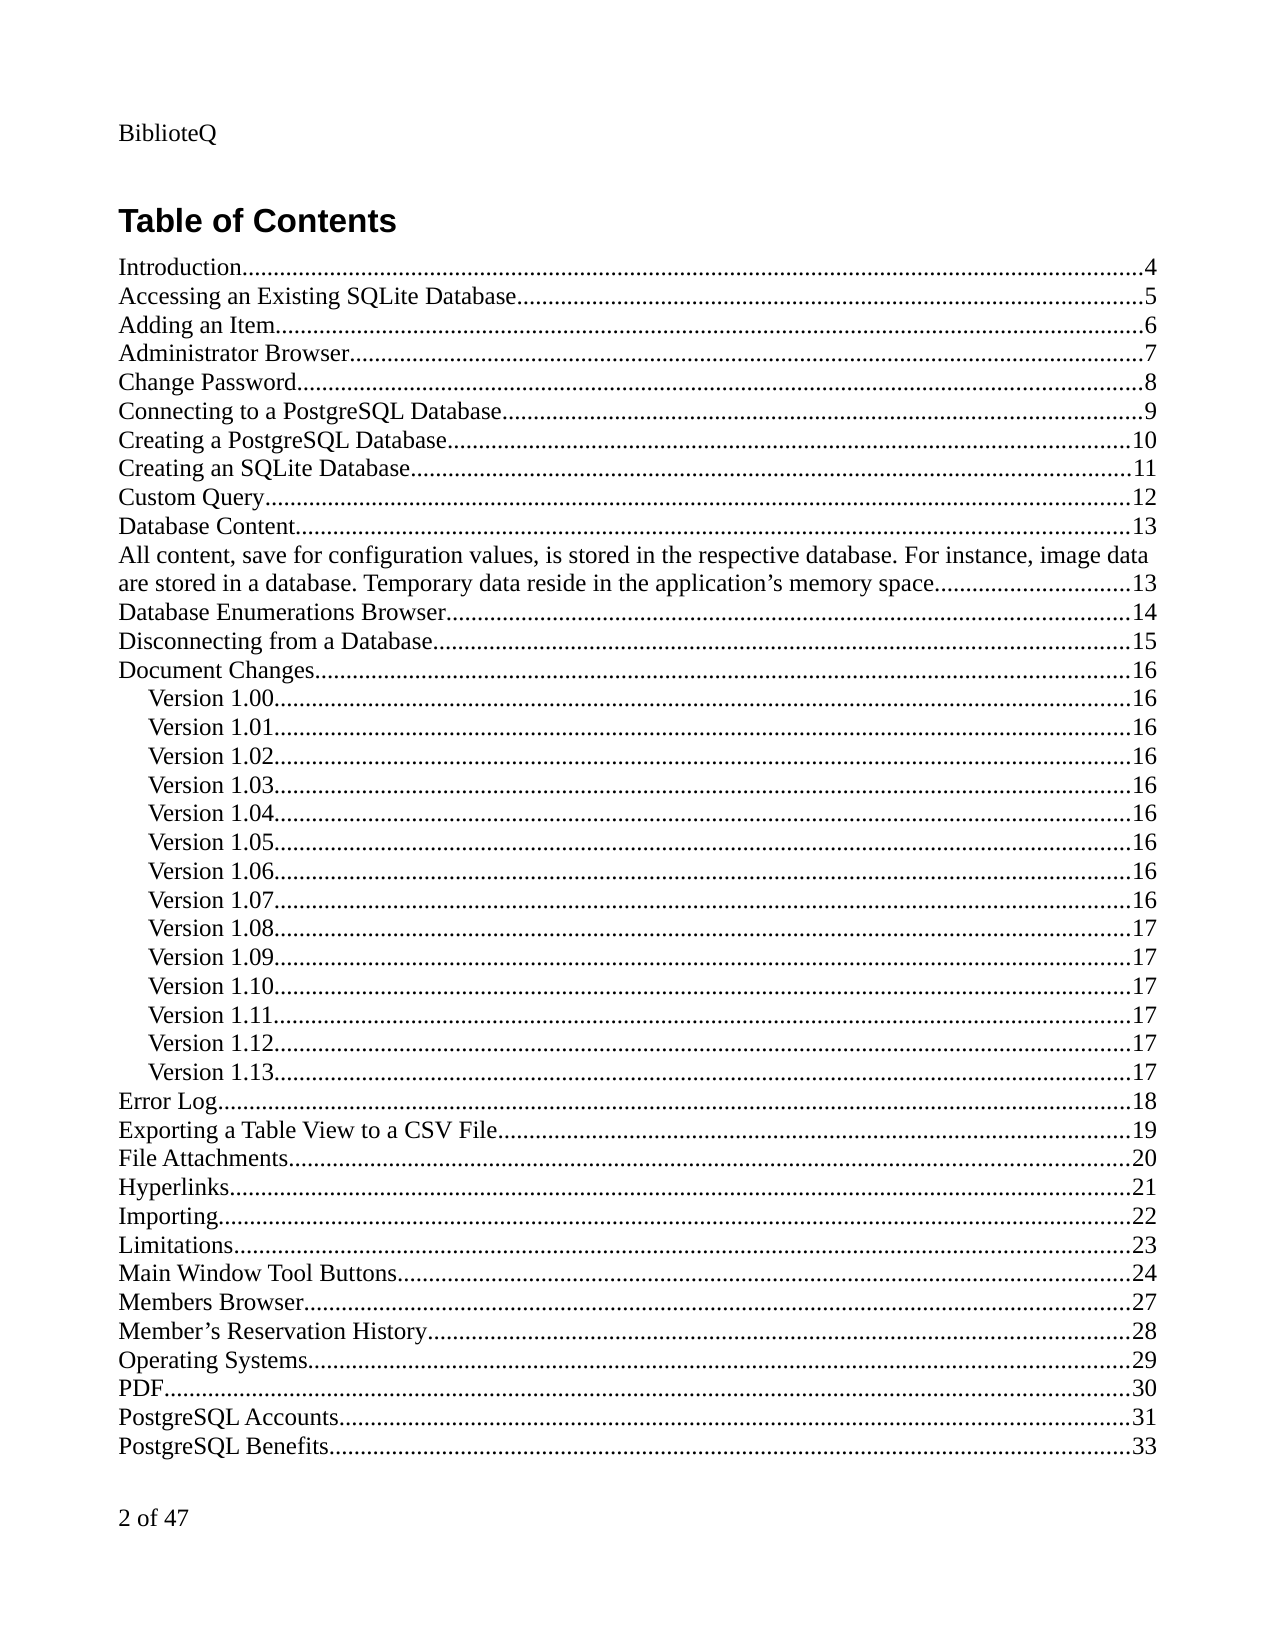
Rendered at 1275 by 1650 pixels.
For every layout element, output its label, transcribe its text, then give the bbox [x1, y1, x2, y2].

text Version 1.01 16 [148, 712, 1157, 741]
text Version 1.04 16 [148, 798, 1157, 827]
text Change Password 8 [118, 367, 1157, 396]
text PostgreSQL Benefits 33 [118, 1431, 1157, 1460]
text Members Browser 27 [118, 1287, 1157, 1316]
text Version 1.00 16 [148, 683, 1157, 712]
text Connecting to a PostgreSQL Database 9 [118, 396, 1157, 425]
text Version 1.09 17 [148, 942, 1157, 971]
text All content, save for configuration values, is stored in the respective database. For instance, image data are stored in a database. Temporary data reside in the application’s memory space. 13 [118, 540, 1157, 597]
text Disconnecting from a Database 15 [118, 626, 1157, 655]
text Creating a PostgreSQL Database 10 [118, 425, 1157, 453]
text Version 1.02 16 [148, 741, 1157, 770]
text Creating an SQLite Database 11 [118, 453, 1157, 482]
text Document Changes 16 [118, 655, 1157, 683]
text Exporting a Table View to a CSV File 19 [118, 1115, 1157, 1143]
text Version 1.12 17 [148, 1028, 1157, 1057]
text Limitations 23 [118, 1230, 1157, 1258]
text Introduction 4 [118, 252, 1157, 281]
text Error Log 18 [118, 1086, 1157, 1115]
text PostgreSQL Accounts 31 [118, 1402, 1157, 1431]
text Database Enumerations Browser 14 [118, 597, 1157, 626]
text Adding an Item 6 [118, 310, 1157, 338]
text PDF 30 [118, 1373, 1157, 1402]
text Version 1.05 16 [148, 827, 1157, 856]
text Importing 22 [118, 1201, 1157, 1230]
text Member’s Reservation History 28 [118, 1316, 1157, 1345]
text Administrator Browser 7 [118, 338, 1157, 367]
text Version 1.13 17 [148, 1057, 1157, 1086]
text Database Content 13 [118, 511, 1157, 540]
text Main Window Tool Buttons 24 [118, 1258, 1157, 1287]
text Operating Systems 29 [118, 1345, 1157, 1373]
subtitle Table of Contents [118, 201, 1157, 240]
text Version 1.11 17 [148, 1000, 1157, 1028]
text Custom Query 12 [118, 482, 1157, 511]
text Version 1.07 16 [148, 885, 1157, 913]
text Version 1.06 16 [148, 856, 1157, 885]
text Accessing an Existing SQLite Database 5 [118, 281, 1157, 310]
text Version 1.03 16 [148, 770, 1157, 798]
text File Attachments 20 [118, 1143, 1157, 1172]
text Version 1.08 17 [148, 913, 1157, 942]
text Hyperlinks 21 [118, 1172, 1157, 1201]
text Version 1.10 17 [148, 971, 1157, 1000]
